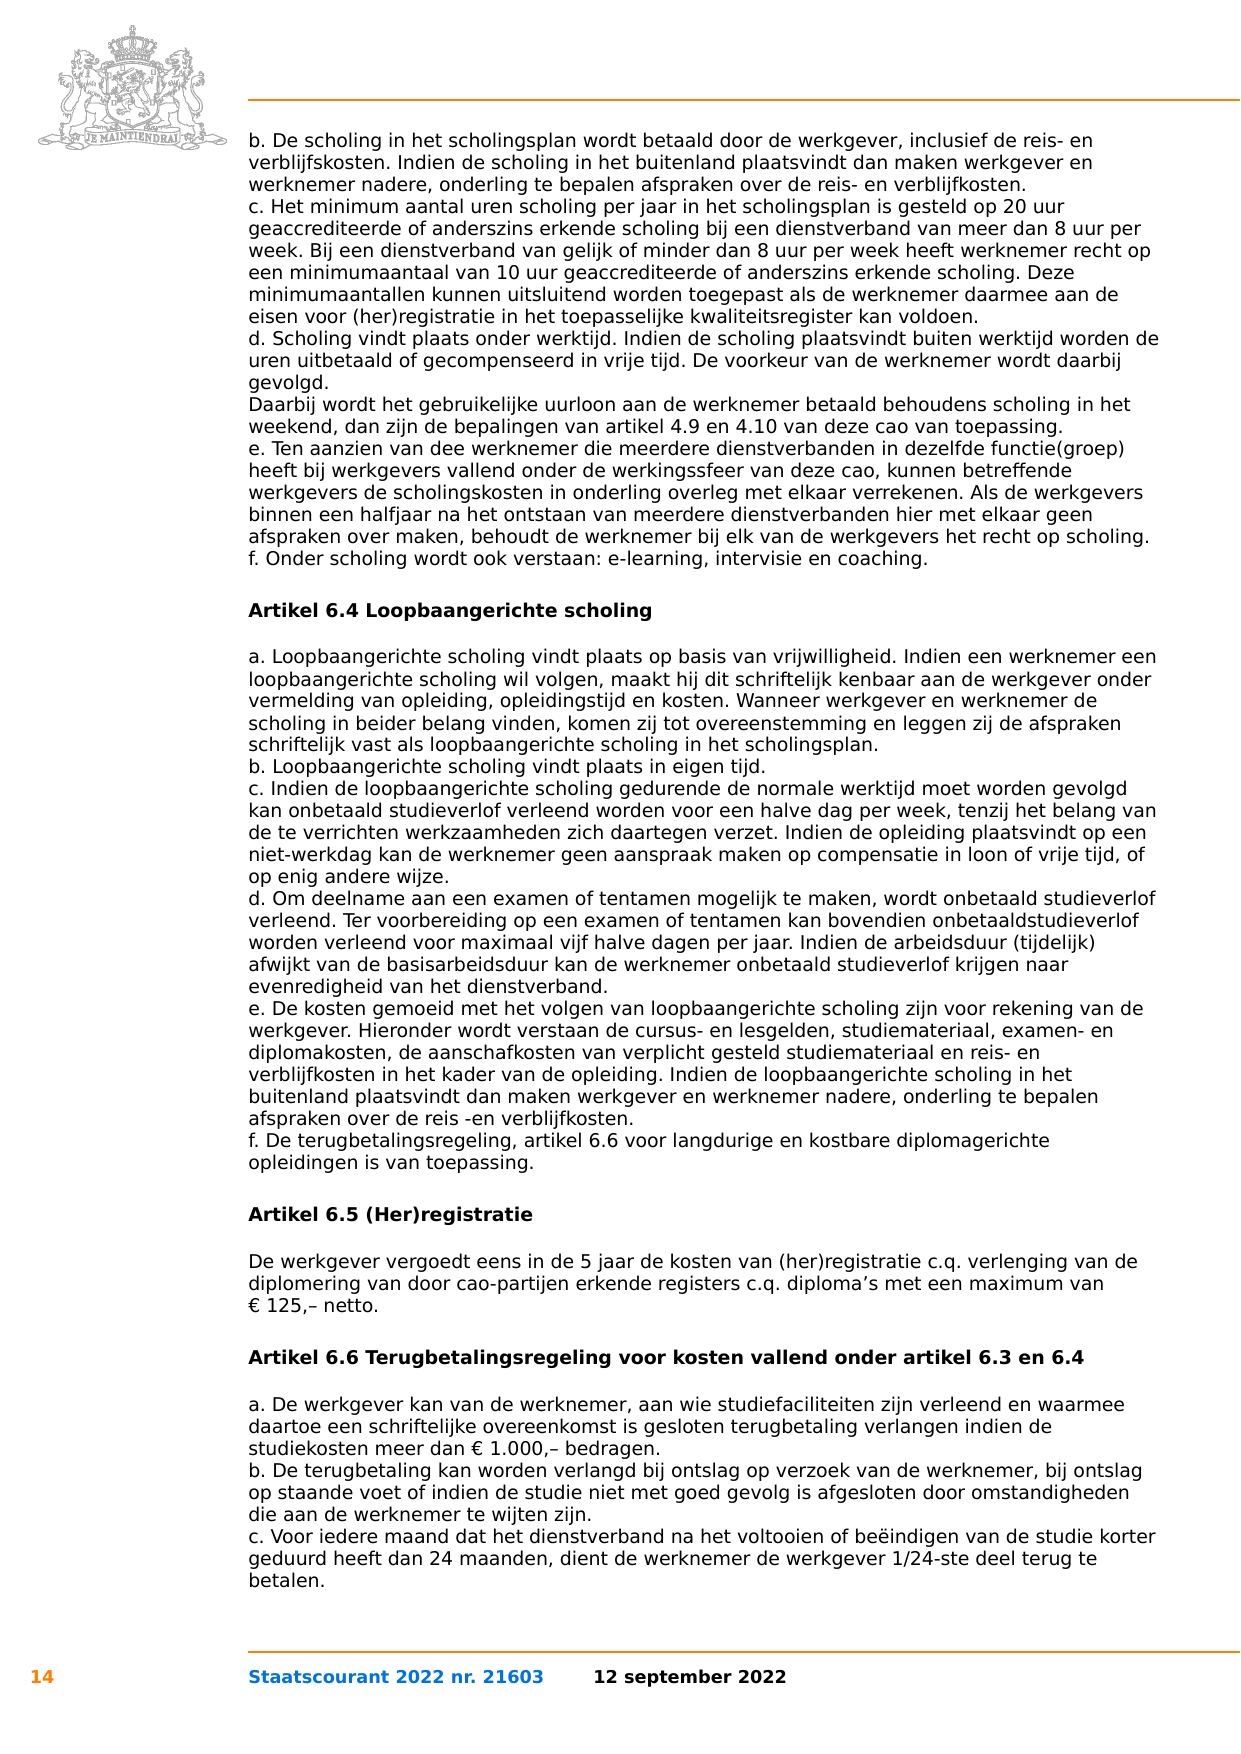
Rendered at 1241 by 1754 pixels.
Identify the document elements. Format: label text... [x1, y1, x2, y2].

text b. De scholing in het scholingsplan wordt betaald door de werkgever, inclusief de reis- en verblijfskosten. Indien de scholing in het buitenland plaatsvindt dan maken werkgever en werknemer nadere, onderling te bepalen afspraken over de reis- en verblijfkosten. [248, 130, 1163, 196]
subtitle Artikel 6.6 Terugbetalingsregeling voor kosten vallend onder artikel 6.3 en 6.4 [248, 1347, 1163, 1369]
text Daarbij wordt het gebruikelijke uurloon aan de werknemer betaald behoudens scholing in het weekend, dan zijn de bepalingen van artikel 4.9 en 4.10 van deze cao van toepassing. [248, 394, 1163, 438]
text c. Het minimum aantal uren scholing per jaar in het scholingsplan is gesteld op 20 uur geaccrediteerde of anderszins erkende scholing bij een dienstverband van meer dan 8 uur per week. Bij een dienstverband van gelijk of minder dan 8 uur per week heeft werknemer recht op een minimumaantaal van 10 uur geaccrediteerde of anderszins erkende scholing. Deze minimumaantallen kunnen uitsluitend worden toegepast als de werknemer daarmee aan de eisen voor (her)registratie in het toepasselijke kwaliteitsregister kan voldoen. [248, 196, 1163, 328]
text c. Indien de loopbaangerichte scholing gedurende de normale werktijd moet worden gevolgd kan onbetaald studieverlof verleend worden voor een halve dag per week, tenzij het belang van de te verrichten werkzaamheden zich daartegen verzet. Indien de opleiding plaatsvindt op een niet-werkdag kan de werknemer geen aanspraak maken op compensatie in loon of vrije tijd, of op enig andere wijze. [248, 778, 1163, 888]
text b. Loopbaangerichte scholing vindt plaats in eigen tijd. [248, 756, 1163, 778]
text d. Scholing vindt plaats onder werktijd. Indien de scholing plaatsvindt buiten werktijd worden de uren uitbetaald of gecompenseerd in vrije tijd. De voorkeur van de werknemer wordt daarbij gevolgd. [248, 328, 1163, 394]
text d. Om deelname aan een examen of tentamen mogelijk te maken, wordt onbetaald studieverlof verleend. Ter voorbereiding op een examen of tentamen kan bovendien onbetaaldstudieverlof worden verleend voor maximaal vijf halve dagen per jaar. Indien de arbeidsduur (tijdelijk) afwijkt van de basisarbeidsduur kan de werknemer onbetaald studieverlof krijgen naar evenredigheid van het dienstverband. [248, 888, 1163, 998]
text De werkgever vergoedt eens in de 5 jaar de kosten van (her)registratie c.q. verlenging van de diplomering van door cao-partijen erkende registers c.q. diploma’s met een maximum van € 125,– netto. [248, 1251, 1163, 1317]
text e. Ten aanzien van dee werknemer die meerdere dienstverbanden in dezelfde functie(groep) heeft bij werkgevers vallend onder de werkingssfeer van deze cao, kunnen betreffende werkgevers de scholingskosten in onderling overleg met elkaar verrekenen. Als de werkgevers binnen een halfjaar na het ontstaan van meerdere dienstverbanden hier met elkaar geen afspraken over maken, behoudt de werknemer bij elk van de werkgevers het recht op scholing. [248, 438, 1163, 547]
subtitle Artikel 6.4 Loopbaangerichte scholing [248, 599, 1163, 621]
text a. De werkgever kan van de werknemer, aan wie studiefaciliteiten zijn verleend en waarmee daartoe een schriftelijke overeenkomst is gesloten terugbetaling verlangen indien de studiekosten meer dan € 1.000,– bedragen. [248, 1394, 1163, 1460]
text c. Voor iedere maand dat het dienstverband na het voltooien of beëindigen van de studie korter geduurd heeft dan 24 maanden, dient de werknemer de werkgever 1/24-ste deel terug te betalen. [248, 1526, 1163, 1592]
text b. De terugbetaling kan worden verlangd bij ontslag op verzoek van de werknemer, bij ontslag op staande voet of indien de studie niet met goed gevolg is afgesloten door omstandigheden die aan de werknemer te wijten zijn. [248, 1460, 1163, 1526]
text a. Loopbaangerichte scholing vindt plaats op basis van vrijwilligheid. Indien een werknemer een loopbaangerichte scholing wil volgen, maakt hij dit schriftelijk kenbaar aan de werkgever onder vermelding van opleiding, opleidingstijd en kosten. Wanneer werkgever en werknemer de scholing in beider belang vinden, komen zij tot overeenstemming en leggen zij de afspraken schriftelijk vast als loopbaangerichte scholing in het scholingsplan. [248, 646, 1163, 756]
text f. De terugbetalingsregeling, artikel 6.6 voor langdurige en kostbare diplomagerichte opleidingen is van toepassing. [248, 1130, 1163, 1174]
text f. Onder scholing wordt ook verstaan: e-learning, intervisie en coaching. [248, 547, 1163, 569]
picture [38, 25, 227, 150]
text e. De kosten gemoeid met het volgen van loopbaangerichte scholing zijn voor rekening van de werkgever. Hieronder wordt verstaan de cursus- en lesgelden, studiemateriaal, examen- en diplomakosten, de aanschafkosten van verplicht gesteld studiemateriaal en reis- en verblijfkosten in het kader van de opleiding. Indien de loopbaangerichte scholing in het buitenland plaatsvindt dan maken werkgever en werknemer nadere, onderling te bepalen afspraken over de reis -en verblijfkosten. [248, 998, 1163, 1130]
subtitle Artikel 6.5 (Her)registratie [248, 1204, 1163, 1226]
